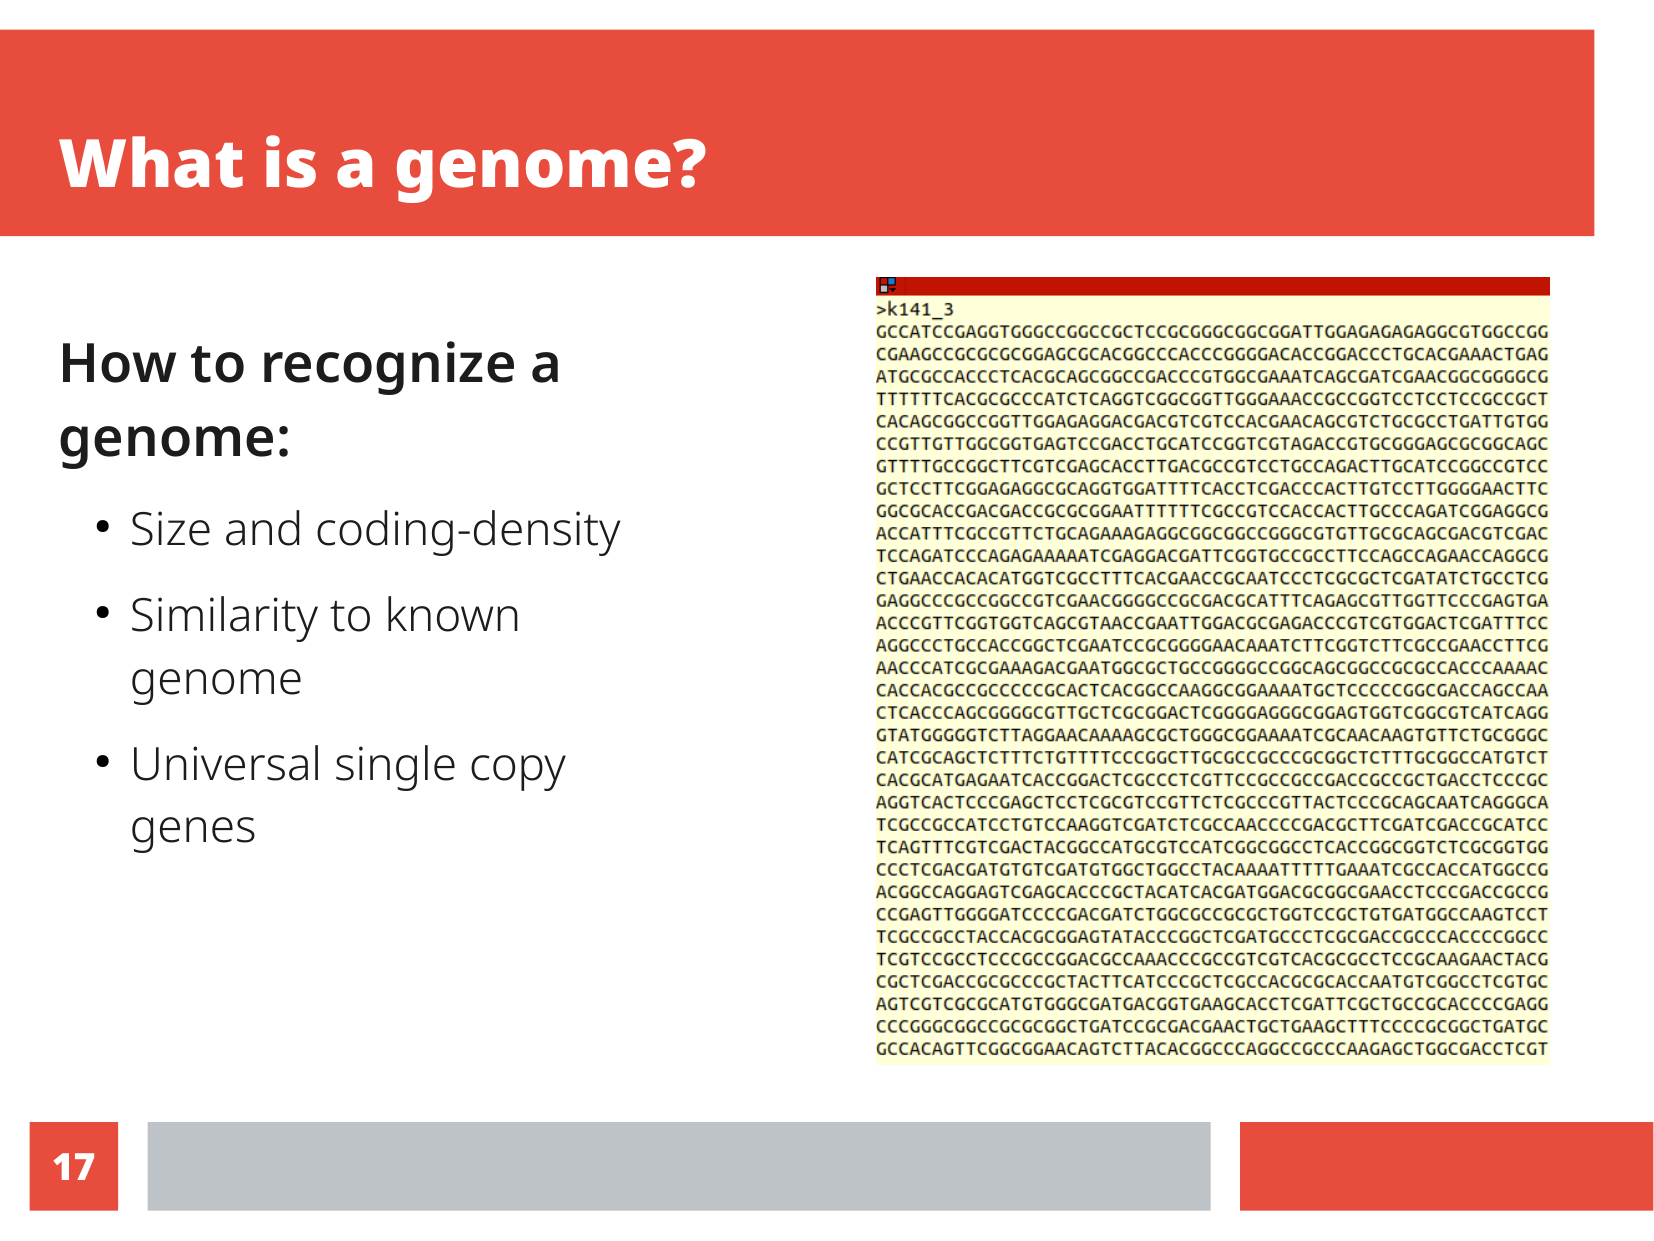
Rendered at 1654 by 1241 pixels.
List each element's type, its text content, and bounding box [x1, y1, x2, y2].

list How to recognize a genome: Size and coding-density Similarity to known genome Universal single copy genes [59, 324, 676, 1093]
picture [876, 277, 1550, 1066]
title What is a genome? [59, 59, 1595, 207]
